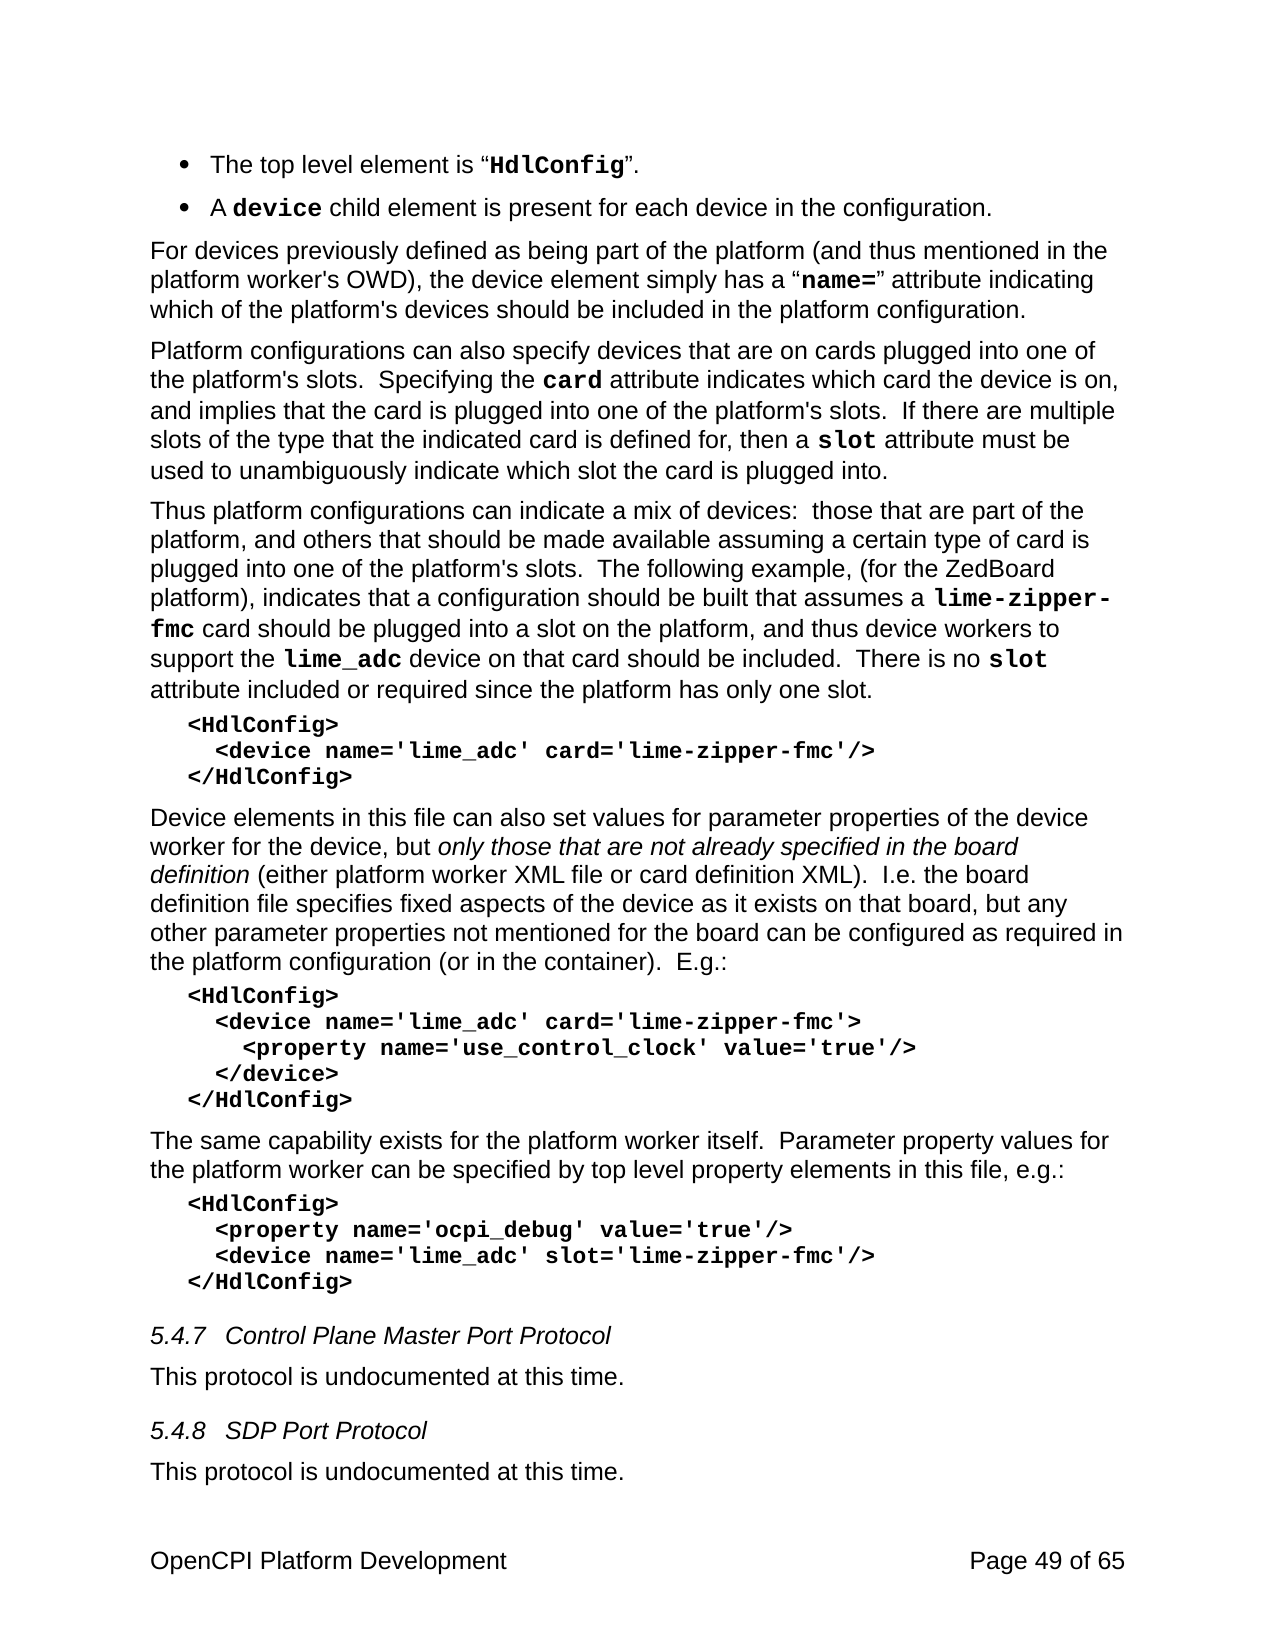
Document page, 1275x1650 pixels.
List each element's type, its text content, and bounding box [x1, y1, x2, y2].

list The top level element is “HdlConfig”. [180, 150, 1125, 181]
text <HdlConfig> <device name='lime_adc' card='lime-zipper-fmc'/> </HdlConfig> [187, 713, 1125, 791]
text The same capability exists for the platform worker itself. Parameter property values for the platform worker can be specified by top level property elements in this file, e.g.: [150, 1126, 1125, 1183]
subtitle SDP Port Protocol [150, 1416, 1125, 1444]
text Platform configurations can also specify devices that are on cards plugged into one of the platform's slots. Specifying the card attribute indicates which card the device is on, and implies that the card is plugged into one of the platform's slots. If there are multiple slots of the type that the indicated card is defined for, then a slot attribute must be used to unambiguously indicate which slot the card is plugged into. [150, 336, 1125, 484]
subtitle Control Plane Master Port Protocol [150, 1321, 1125, 1350]
list A device child element is present for each device in the configuration. [180, 193, 1125, 224]
text This protocol is undocumented at this time. [150, 1456, 1125, 1485]
text Device elements in this file can also set values for parameter properties of the device worker for the device, but only those that are not already specified in the board definition (either platform worker XML file or card definition XML). I.e. the board definition file specifies fixed aspects of the device as it exists on that board, but any other parameter properties not mentioned for the board can be configured as required in the platform configuration (or in the container). E.g.: [150, 803, 1125, 975]
text <HdlConfig> <device name='lime_adc' card='lime-zipper-fmc'> <property name='use_control_clock' value='true'/> </device> </HdlConfig> [187, 984, 1125, 1114]
text <HdlConfig> <property name='ocpi_debug' value='true'/> <device name='lime_adc' slot='lime-zipper-fmc'/> </HdlConfig> [187, 1192, 1125, 1296]
text Thus platform configurations can indicate a mix of devices: those that are part of the platform, and others that should be made available assuming a certain type of card is plugged into one of the platform's slots. The following example, (for the ZedBoard platform), indicates that a configuration should be built that assumes a lime-zipper-fmc card should be plugged into a slot on the platform, and thus device workers to support the lime_adc device on that card should be included. There is no slot attribute included or required since the platform has only one slot. [150, 496, 1125, 704]
text For devices previously defined as being part of the platform (and thus mentioned in the platform worker's OWD), the device element simply has a “name=” attribute indicating which of the platform's devices should be included in the platform configuration. [150, 236, 1125, 324]
text This protocol is undocumented at this time. [150, 1362, 1125, 1391]
